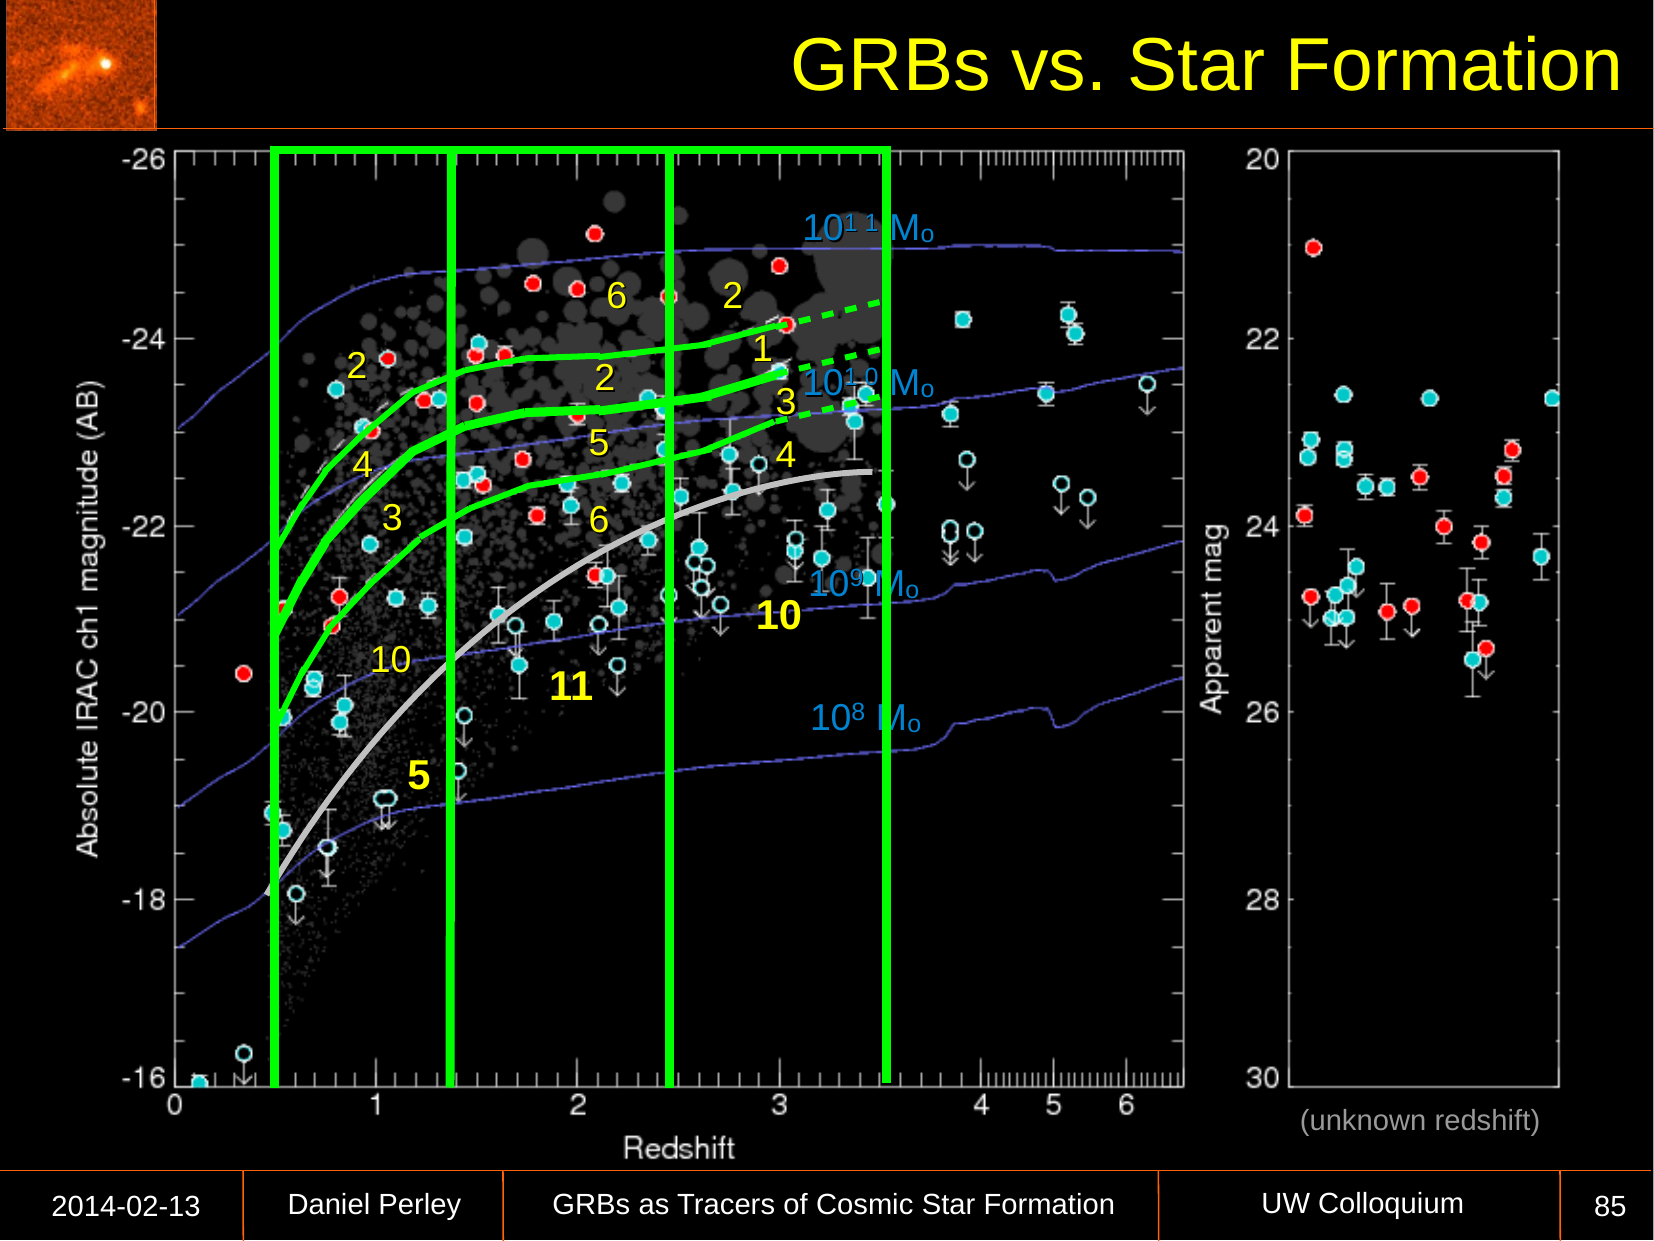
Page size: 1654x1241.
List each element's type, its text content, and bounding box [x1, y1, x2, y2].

text_box 5 [392, 744, 468, 806]
text_box 2 [331, 337, 407, 395]
text_box 3 [760, 372, 807, 426]
text_box 4 [337, 435, 413, 493]
text_box 101 1 Mo [787, 199, 882, 267]
text_box 4 [760, 426, 807, 483]
text_box 109 Mo [793, 554, 882, 623]
picture [73, 141, 1566, 1163]
text_box 101 1 Mo [891, 199, 983, 267]
text_box 108 Mo [891, 689, 946, 757]
text_box 5 [573, 414, 649, 472]
text_box (unknown redshift) [1285, 1096, 1586, 1145]
text_box 6 [591, 266, 667, 324]
text_box 1 [737, 319, 784, 377]
text_box 2 [579, 349, 655, 407]
text_box 3 [367, 488, 443, 546]
text_box 11 [534, 655, 610, 717]
title GRBs vs. Star Formation [187, 21, 1624, 108]
text_box 10 [741, 584, 826, 646]
text_box 2 [707, 266, 754, 324]
text_box 10 [355, 630, 431, 688]
text_box 109 Mo [891, 554, 944, 623]
text_box 101 0 Mo [891, 354, 983, 422]
picture [7, 0, 154, 128]
text_box 101 0 Mo [787, 354, 882, 422]
text_box 6 [573, 491, 649, 548]
text_box 108 Mo [795, 689, 882, 757]
